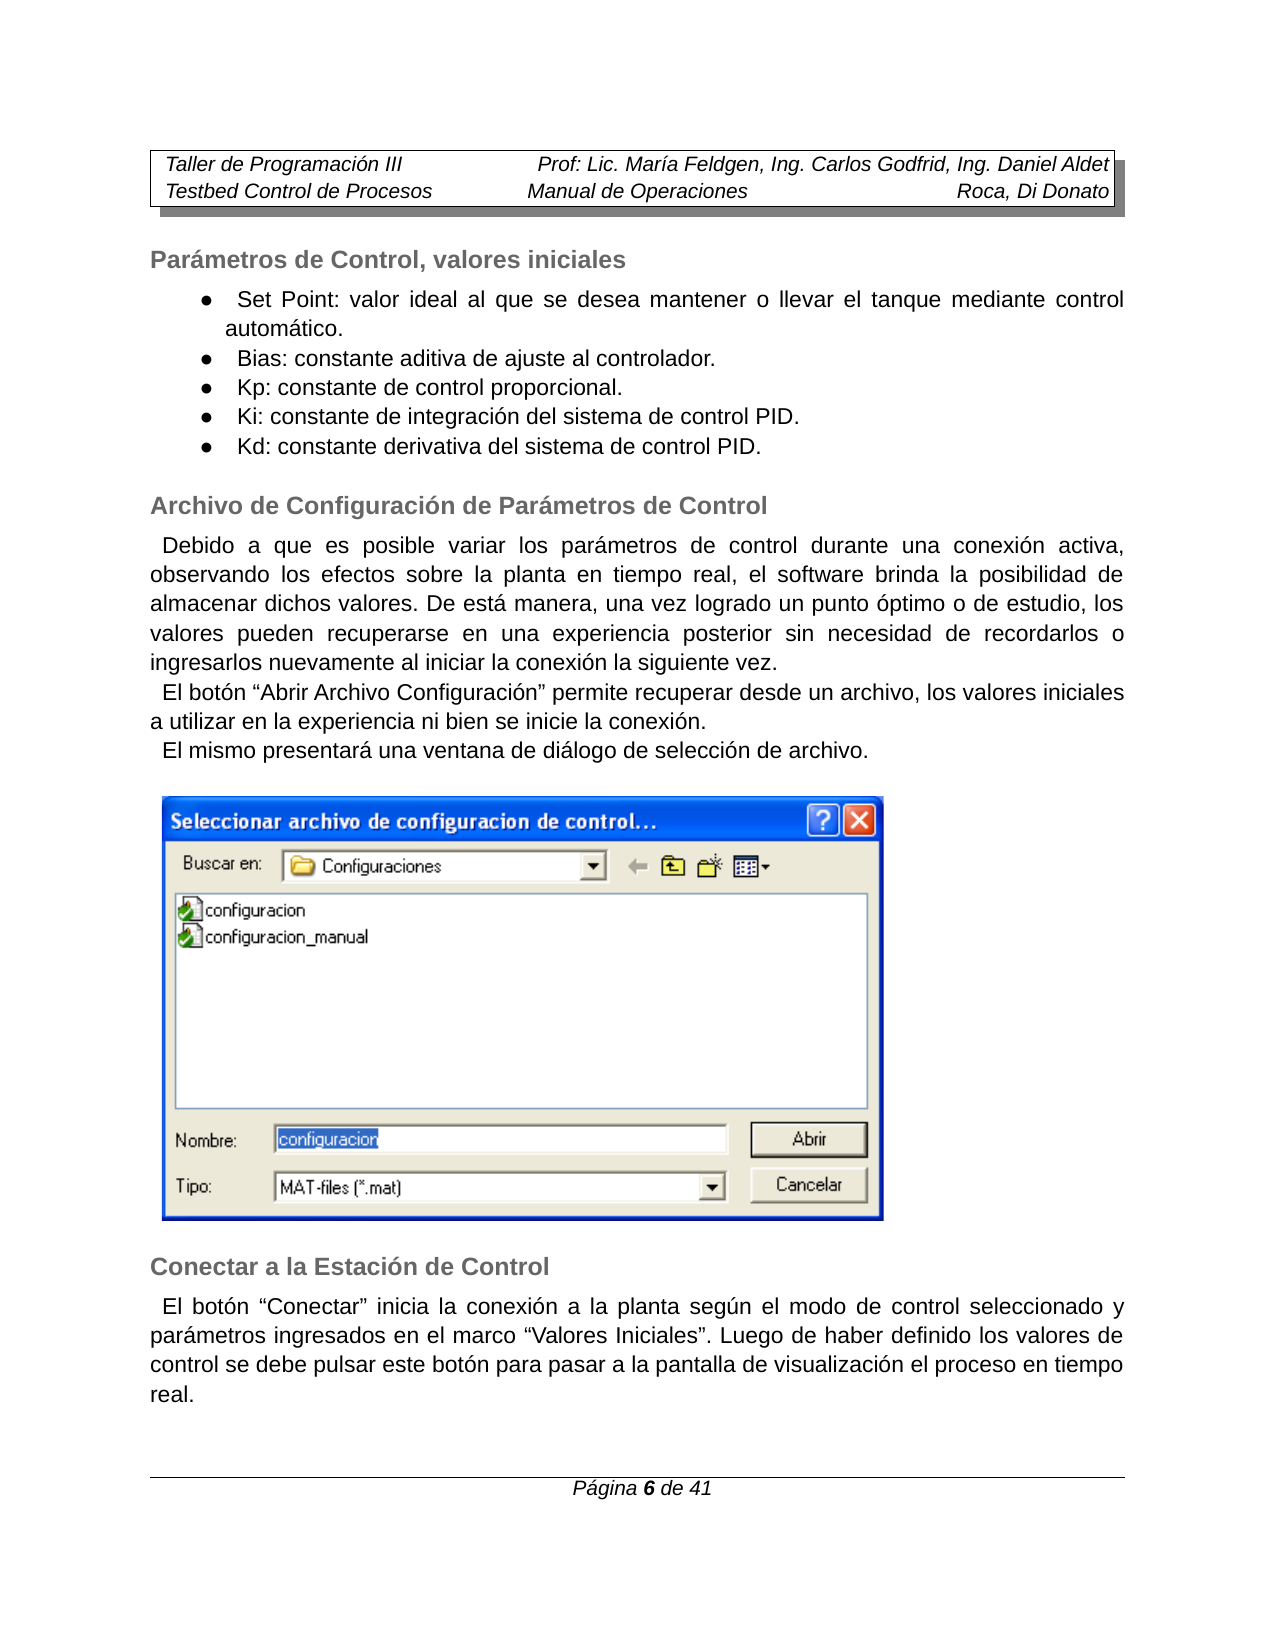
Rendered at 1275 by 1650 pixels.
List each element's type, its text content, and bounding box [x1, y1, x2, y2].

list Kp: constante de control proporcional. [187, 374, 1125, 400]
text El botón “Abrir Archivo Configuración” permite recuperar desde un archivo, los valores iniciales a utilizar en la experiencia ni bien se inicie la conexión. [150, 679, 1125, 734]
list Bias: constante aditiva de ajuste al controlador. [187, 345, 1125, 371]
picture [161, 796, 884, 1221]
list Ki: constante de integración del sistema de control PID. [187, 404, 1125, 429]
list Set Point: valor ideal al que se desea mantener o llevar el tanque mediante control automático. [187, 286, 1125, 341]
subtitle Parámetros de Control, valores iniciales [150, 246, 1125, 274]
subtitle Conectar a la Estación de Control [150, 1253, 1125, 1281]
subtitle Archivo de Configuración de Parámetros de Control [150, 492, 1125, 520]
text El botón “Conectar” inicia la conexión a la planta según el modo de control seleccionado y parámetros ingresados en el marco “Valores Iniciales”. Luego de haber definido los valores de control se debe pulsar este botón para pasar a la pantalla de visualización el proceso en tiempo real. [150, 1293, 1125, 1407]
text Debido a que es posible variar los parámetros de control durante una conexión activa, observando los efectos sobre la planta en tiempo real, el software brinda la posibilidad de almacenar dichos valores. De está manera, una vez logrado un punto óptimo o de estudio, los valores pueden recuperarse en una experiencia posterior sin necesidad de recordarlos o ingresarlos nuevamente al iniciar la conexión la siguiente vez. [150, 532, 1125, 675]
list Kd: constante derivativa del sistema de control PID. [187, 433, 1125, 459]
text El mismo presentará una ventana de diálogo de selección de archivo. [150, 738, 1125, 763]
